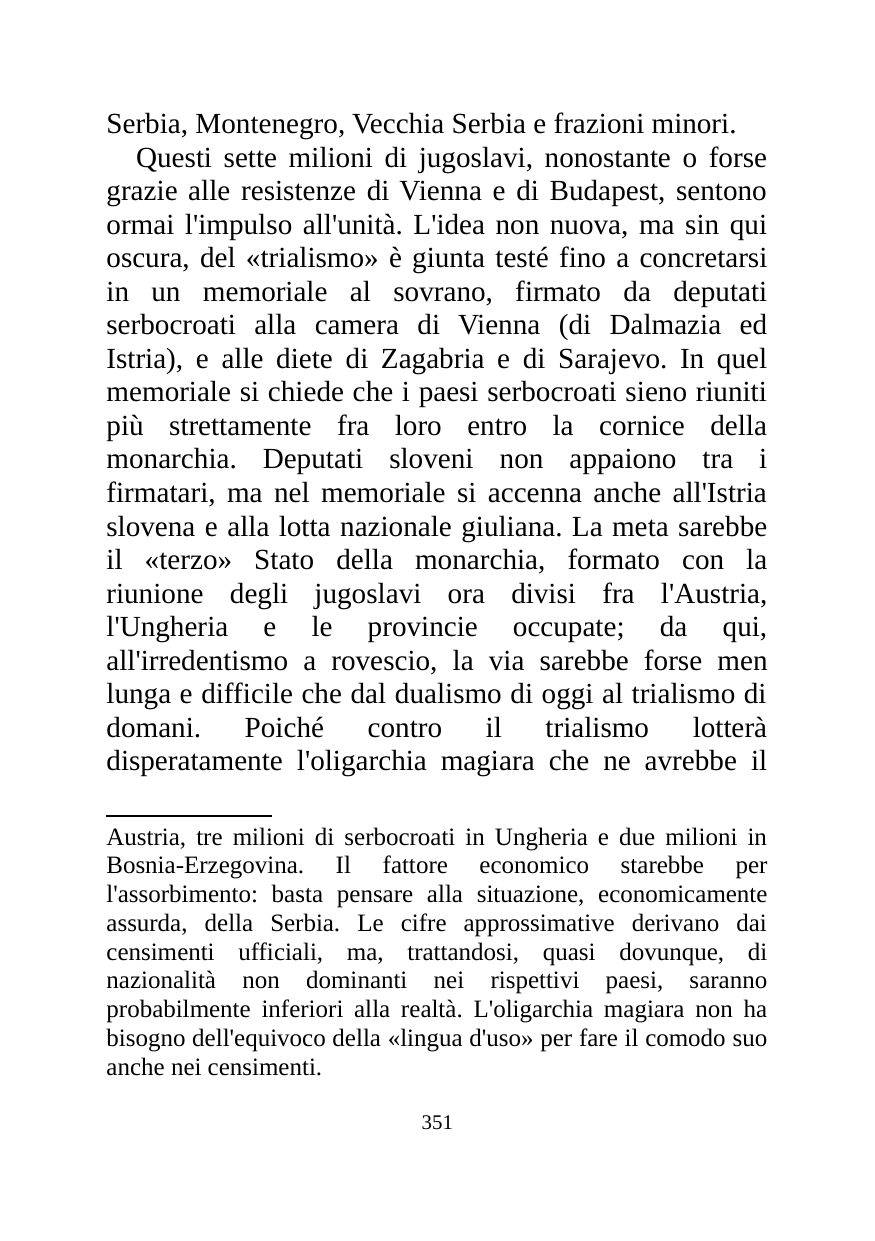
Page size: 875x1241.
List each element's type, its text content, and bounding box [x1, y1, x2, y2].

text Questi sette milioni di jugoslavi, nonostante o forse grazie alle resistenze di Vienna e di Budapest, sentono ormai l'impulso all'unità. L'idea non nuova, ma sin qui oscura, del «trialismo» è giunta testé fino a concretarsi in un memoriale al sovrano, firmato da deputati serbocroati alla camera di Vienna (di Dalmazia ed Istria), e alle diete di Zagabria e di Sarajevo. In quel memoriale si chiede che i paesi serbocroati sieno riuniti più strettamente fra loro entro la cornice della monarchia. Deputati sloveni non appaiono tra i firmatari, ma nel memoriale si accenna anche all'Istria slovena e alla lotta nazionale giuliana. La meta sarebbe il «terzo» Stato della monarchia, formato con la riunione degli jugoslavi ora divisi fra l'Austria, l'Ungheria e le provincie occupate; da qui, all'irredentismo a rovescio, la via sarebbe forse men lunga e difficile che dal dualismo di oggi al trialismo di domani. Poiché contro il trialismo lotterà disperatamente l'oligarchia magiara che ne avrebbe il [106, 140, 768, 777]
text Serbia, Montenegro, Vecchia Serbia e frazioni minori. [106, 106, 768, 140]
text Austria, tre milioni di serbocroati in Ungheria e due milioni in Bosnia-Erzegovina. Il fattore economico starebbe per l'assorbimento: basta pensare alla situazione, economicamente assurda, della Serbia. Le cifre approssimative derivano dai censimenti ufficiali, ma, trattandosi, quasi dovunque, di nazionalità non dominanti nei rispettivi paesi, saranno probabilmente inferiori alla realtà. L'oligarchia magiara non ha bisogno dell'equivoco della «lingua d'uso» per fare il comodo suo anche nei censimenti. [106, 822, 768, 1080]
